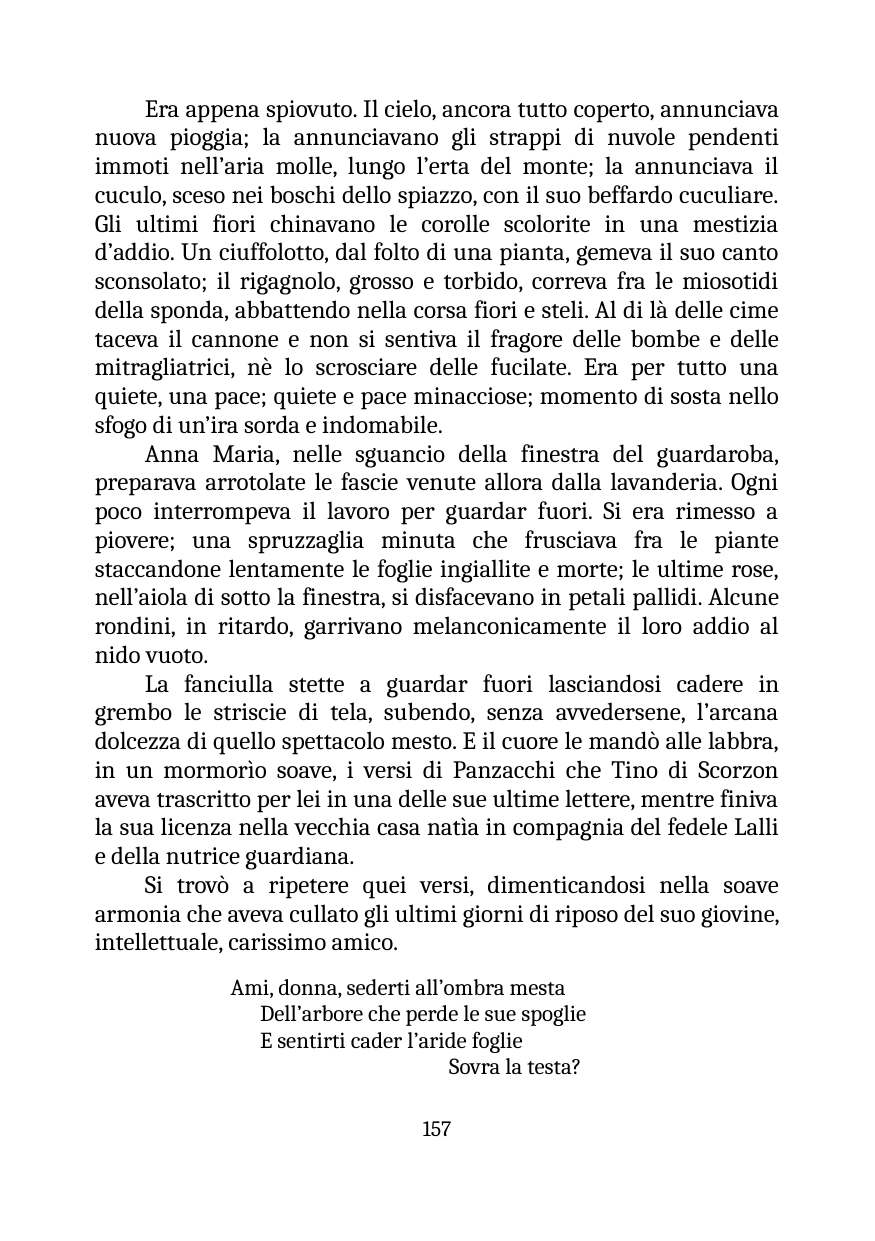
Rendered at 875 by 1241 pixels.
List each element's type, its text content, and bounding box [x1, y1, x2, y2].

text Era appena spiovuto. Il cielo, ancora tutto coperto, annunciava nuova pioggia; la annunciavano gli strappi di nuvole pendenti immoti nell’aria molle, lungo l’erta del monte; la annunciava il cuculo, sceso nei boschi dello spiazzo, con il suo beffardo cuculiare. Gli ultimi fiori chinavano le corolle scolorite in una mestizia d’addio. Un ciuffolotto, dal folto di una pianta, gemeva il suo canto sconsolato; il rigagnolo, grosso e torbido, correva fra le miosotidi della sponda, abbattendo nella corsa fiori e steli. Al di là delle cime taceva il cannone e non si sentiva il fragore delle bombe e delle mitragliatrici, nè lo scrosciare delle fucilate. Era per tutto una quiete, una pace; quiete e pace minacciose; momento di sosta nello sfogo di un’ira sorda e indomabile. [94, 94, 779, 439]
text E sentirti cader l’aride foglie [260, 1027, 779, 1054]
text Si trovò a ripetere quei versi, dimenticandosi nella soave armonia che aveva cullato gli ultimi giorni di riposo del suo giovine, intellettuale, carissimo amico. [94, 871, 779, 957]
text Anna Maria, nelle sguancio della finestra del guardaroba, preparava arrotolate le fascie venute allora dalla lavanderia. Ogni poco interrompeva il lavoro per guardar fuori. Si era rimesso a piovere; una spruzzaglia minuta che frusciava fra le piante staccandone lentamente le foglie ingiallite e morte; le ultime rose, nell’aiola di sotto la finestra, si disfacevano in petali pallidi. Alcune rondini, in ritardo, garrivano melanconicamente il loro addio al nido vuoto. [94, 439, 779, 669]
text Dell’arbore che perde le sue spoglie [260, 1001, 779, 1027]
text Ami, donna, sederti all’ombra mesta [230, 975, 779, 1001]
text La fanciulla stette a guardar fuori lasciandosi cadere in grembo le striscie di tela, subendo, senza avvedersene, l’arcana dolcezza di quello spettacolo mesto. E il cuore le mandò alle labbra, in un mormorìo soave, i versi di Panzacchi che Tino di Scorzon aveva trascritto per lei in una delle sue ultime lettere, mentre finiva la sua licenza nella vecchia casa natìa in compagnia del fedele Lalli e della nutrice guardiana. [94, 669, 779, 871]
text Sovra la testa? [449, 1054, 779, 1080]
